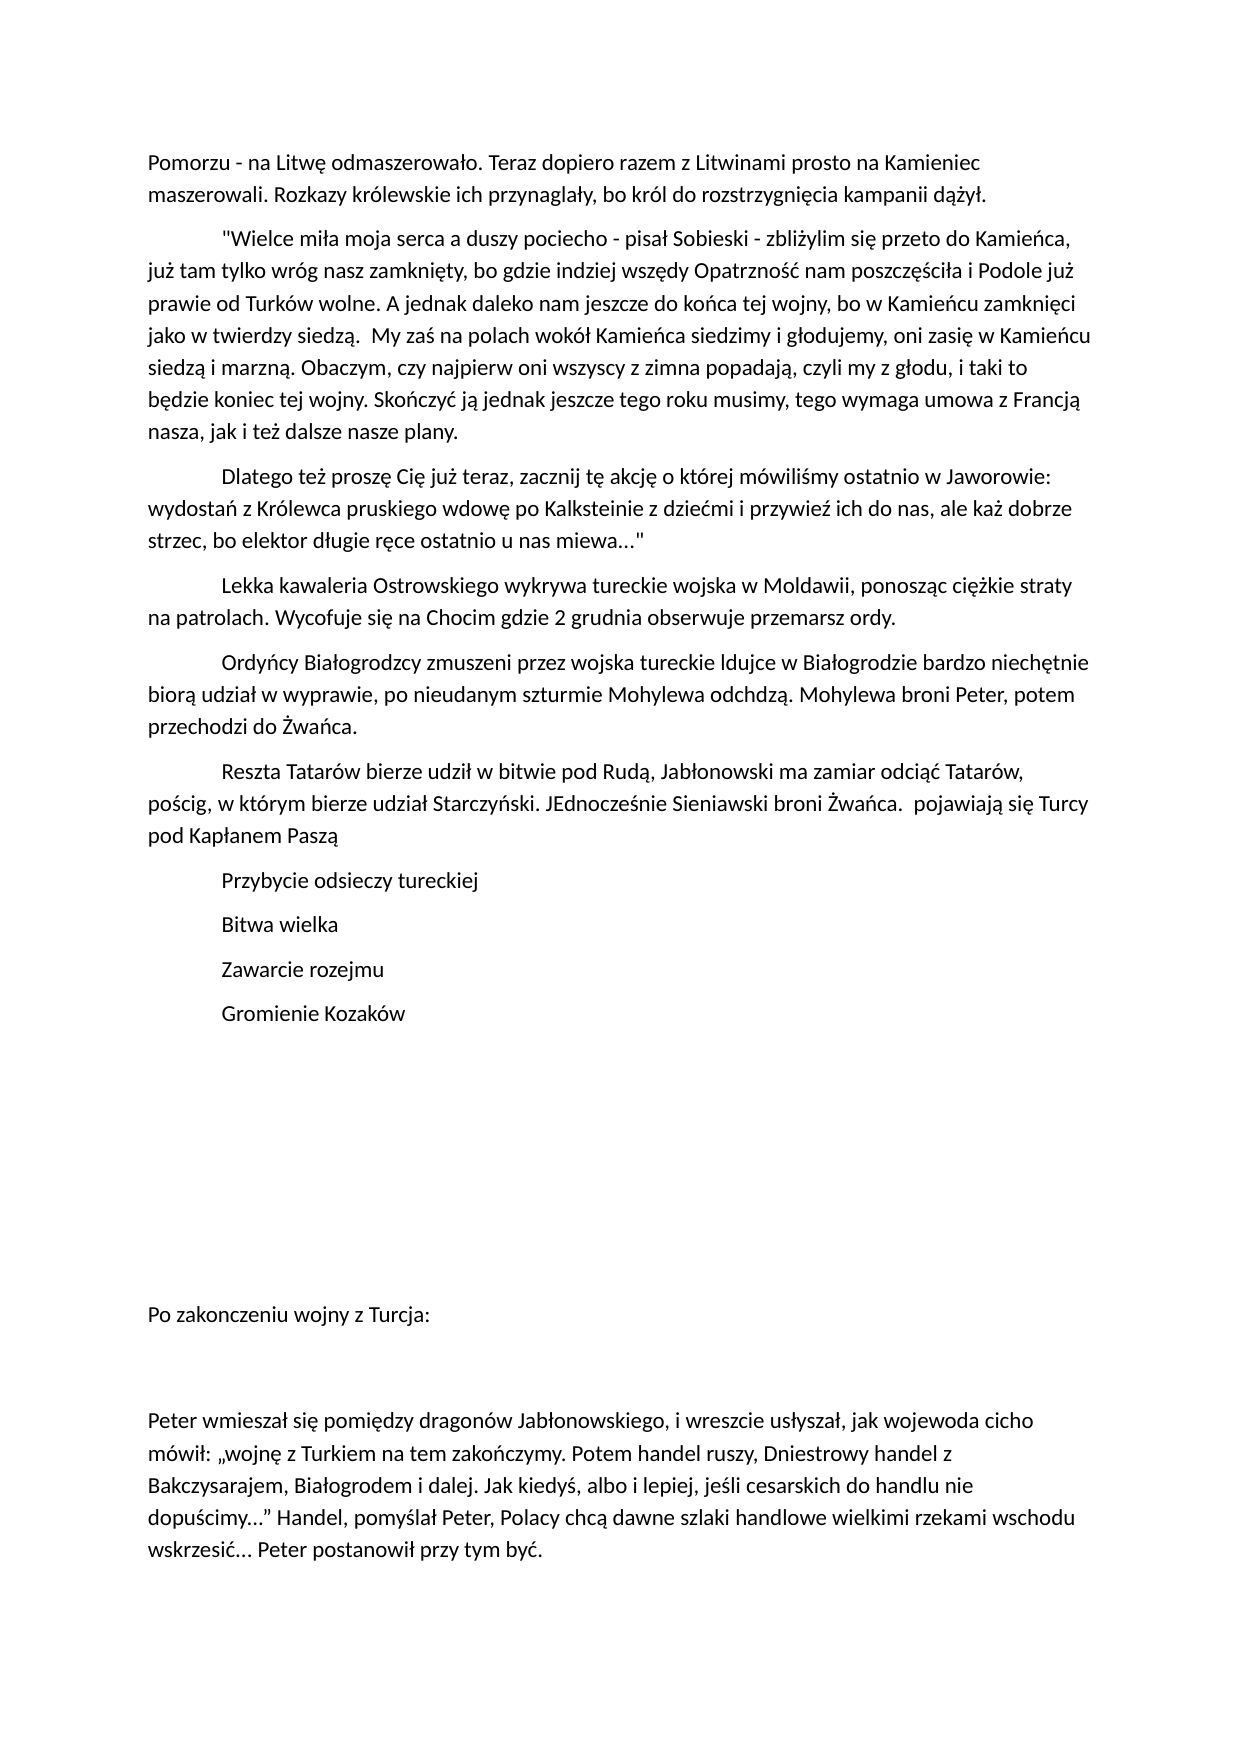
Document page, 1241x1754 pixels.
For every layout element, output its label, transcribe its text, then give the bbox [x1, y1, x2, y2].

text Bitwa wielka [148, 910, 1093, 938]
text Lekka kawaleria Ostrowskiego wykrywa tureckie wojska w Moldawii, ponosząc ciężkie straty na patrolach. Wycofuje się na Chocim gdzie 2 grudnia obserwuje przemarsz ordy. [148, 571, 1093, 631]
text Zawarcie rozejmu [148, 955, 1093, 983]
text Gromienie Kozaków [148, 999, 1093, 1027]
text Pomorzu - na Litwę odmaszerowało. Teraz dopiero razem z Litwinami prosto na Kamieniec maszerowali. Rozkazy królewskie ich przynaglały, bo król do rozstrzygnięcia kampanii dążył. [148, 148, 1093, 208]
text Dlatego też proszę Cię już teraz, zacznij tę akcję o której mówiliśmy ostatnio w Jaworowie: wydostań z Królewca pruskiego wdowę po Kalksteinie z dziećmi i przywieź ich do nas, ale każ dobrze strzec, bo elektor długie ręce ostatnio u nas miewa..." [148, 462, 1093, 554]
text "Wielce miła moja serca a duszy pociecho - pisał Sobieski - zbliżylim się przeto do Kamieńca, już tam tylko wróg nasz zamknięty, bo gdzie indziej wszędy Opatrzność nam poszczęściła i Podole już prawie od Turków wolne. A jednak daleko nam jeszcze do końca tej wojny, bo w Kamieńcu zamknięci jako w twierdzy siedzą. My zaś na polach wokół Kamieńca siedzimy i głodujemy, oni zasię w Kamieńcu siedzą i marzną. Obaczym, czy najpierw oni wszyscy z zimna popadają, czyli my z głodu, i taki to będzie koniec tej wojny. Skończyć ją jednak jeszcze tego roku musimy, tego wymaga umowa z Francją nasza, jak i też dalsze nasze plany. [148, 224, 1093, 446]
text Reszta Tatarów bierze udził w bitwie pod Rudą, Jabłonowski ma zamiar odciąć Tatarów, pościg, w którym bierze udział Starczyński. JEdnocześnie Sieniawski broni Żwańca. pojawiają się Turcy pod Kapłanem Paszą [148, 757, 1093, 849]
text Przybycie odsieczy tureckiej [148, 866, 1093, 894]
text Po zakonczeniu wojny z Turcja: [148, 1301, 1093, 1329]
text Peter wmieszał się pomiędzy dragonów Jabłonowskiego, i wreszcie usłyszał, jak wojewoda cicho mówił: „wojnę z Turkiem na tem zakończymy. Potem handel ruszy, Dniestrowy handel z Bakczysarajem, Białogrodem i dalej. Jak kiedyś, albo i lepiej, jeśli cesarskich do handlu nie dopuścimy...” Handel, pomyślał Peter, Polacy chcą dawne szlaki handlowe wielkimi rzekami wschodu wskrzesić... Peter postanowił przy tym być. [148, 1407, 1093, 1563]
text Ordyńcy Białogrodzcy zmuszeni przez wojska tureckie ldujce w Białogrodzie bardzo niechętnie biorą udział w wyprawie, po nieudanym szturmie Mohylewa odchdzą. Mohylewa broni Peter, potem przechodzi do Żwańca. [148, 648, 1093, 740]
